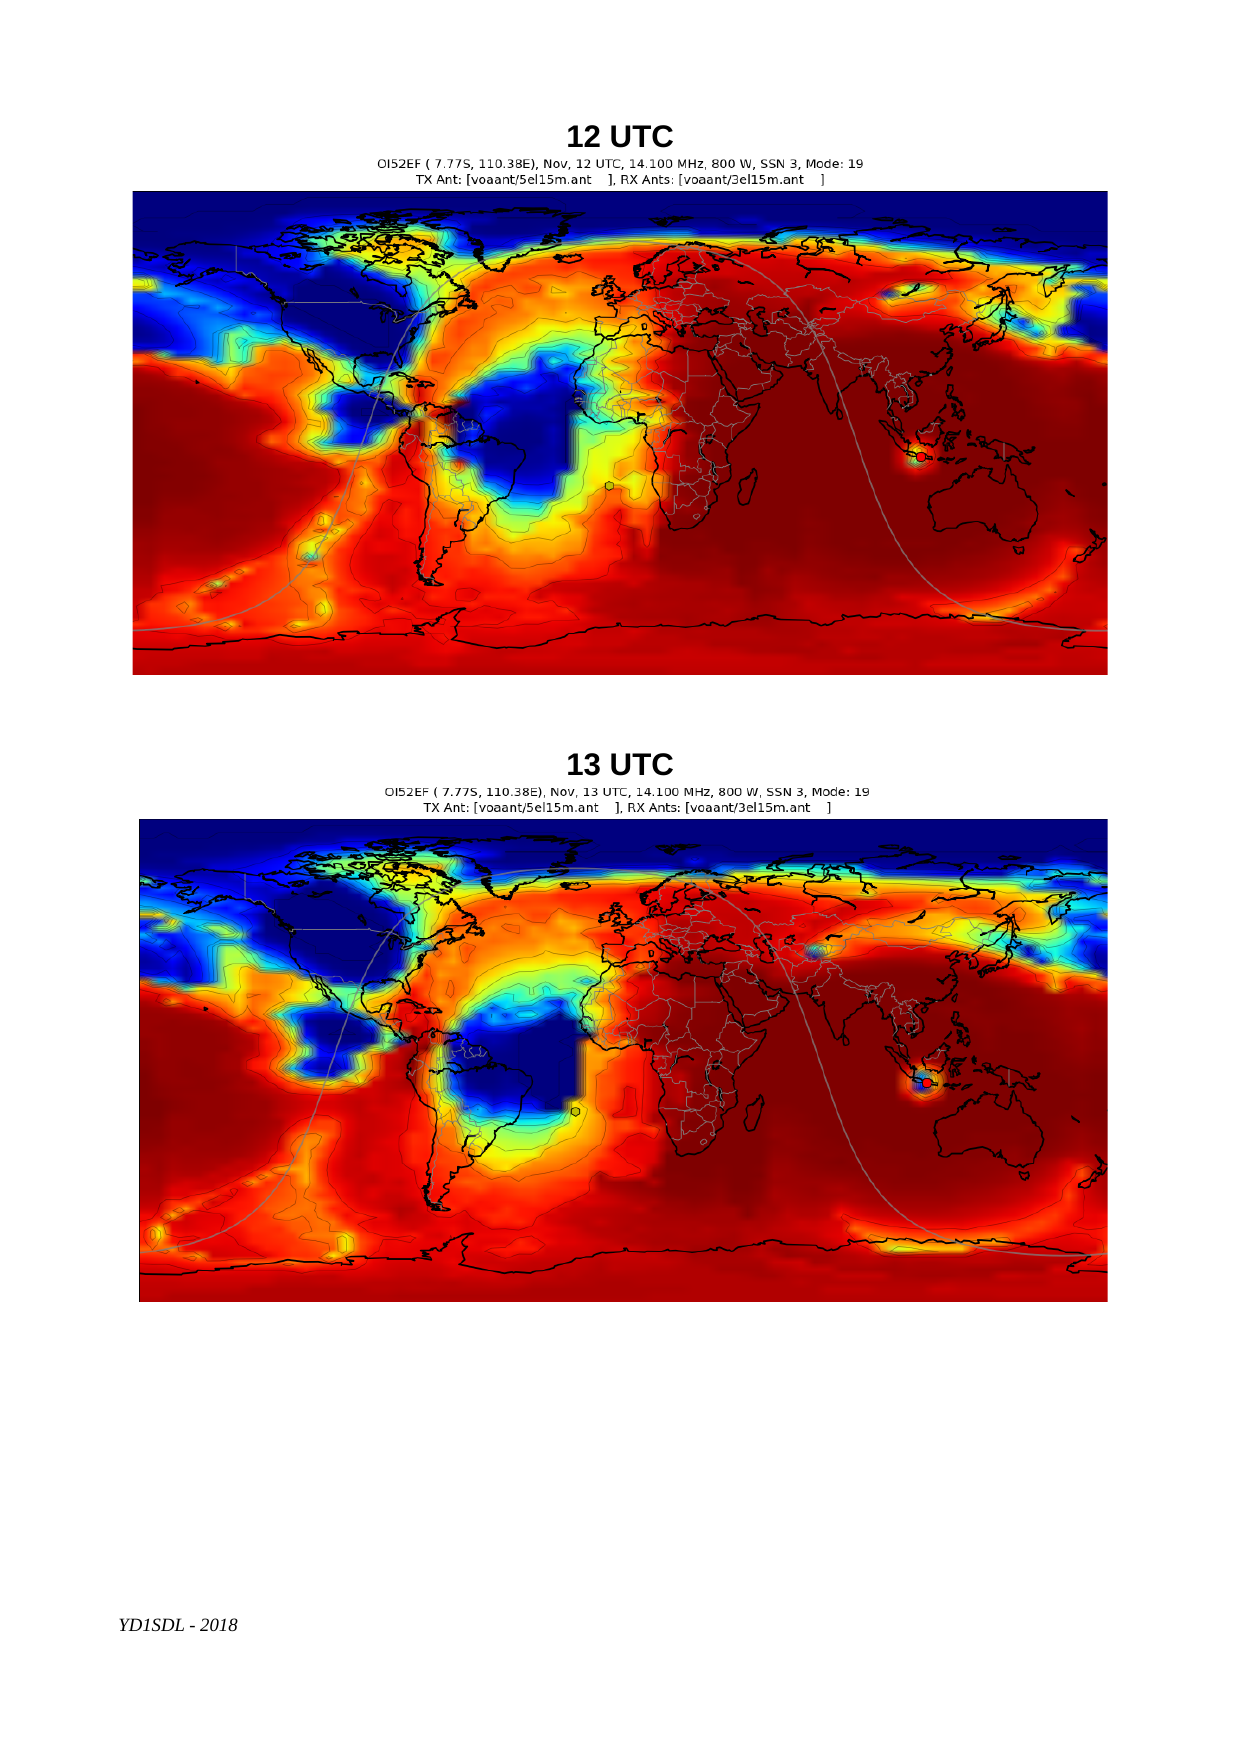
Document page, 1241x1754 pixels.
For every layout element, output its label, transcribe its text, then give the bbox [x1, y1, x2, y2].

picture [132, 782, 1108, 1302]
picture [132, 154, 1108, 675]
text 12 UTC [118, 118, 1122, 154]
text 13 UTC [118, 746, 1122, 782]
